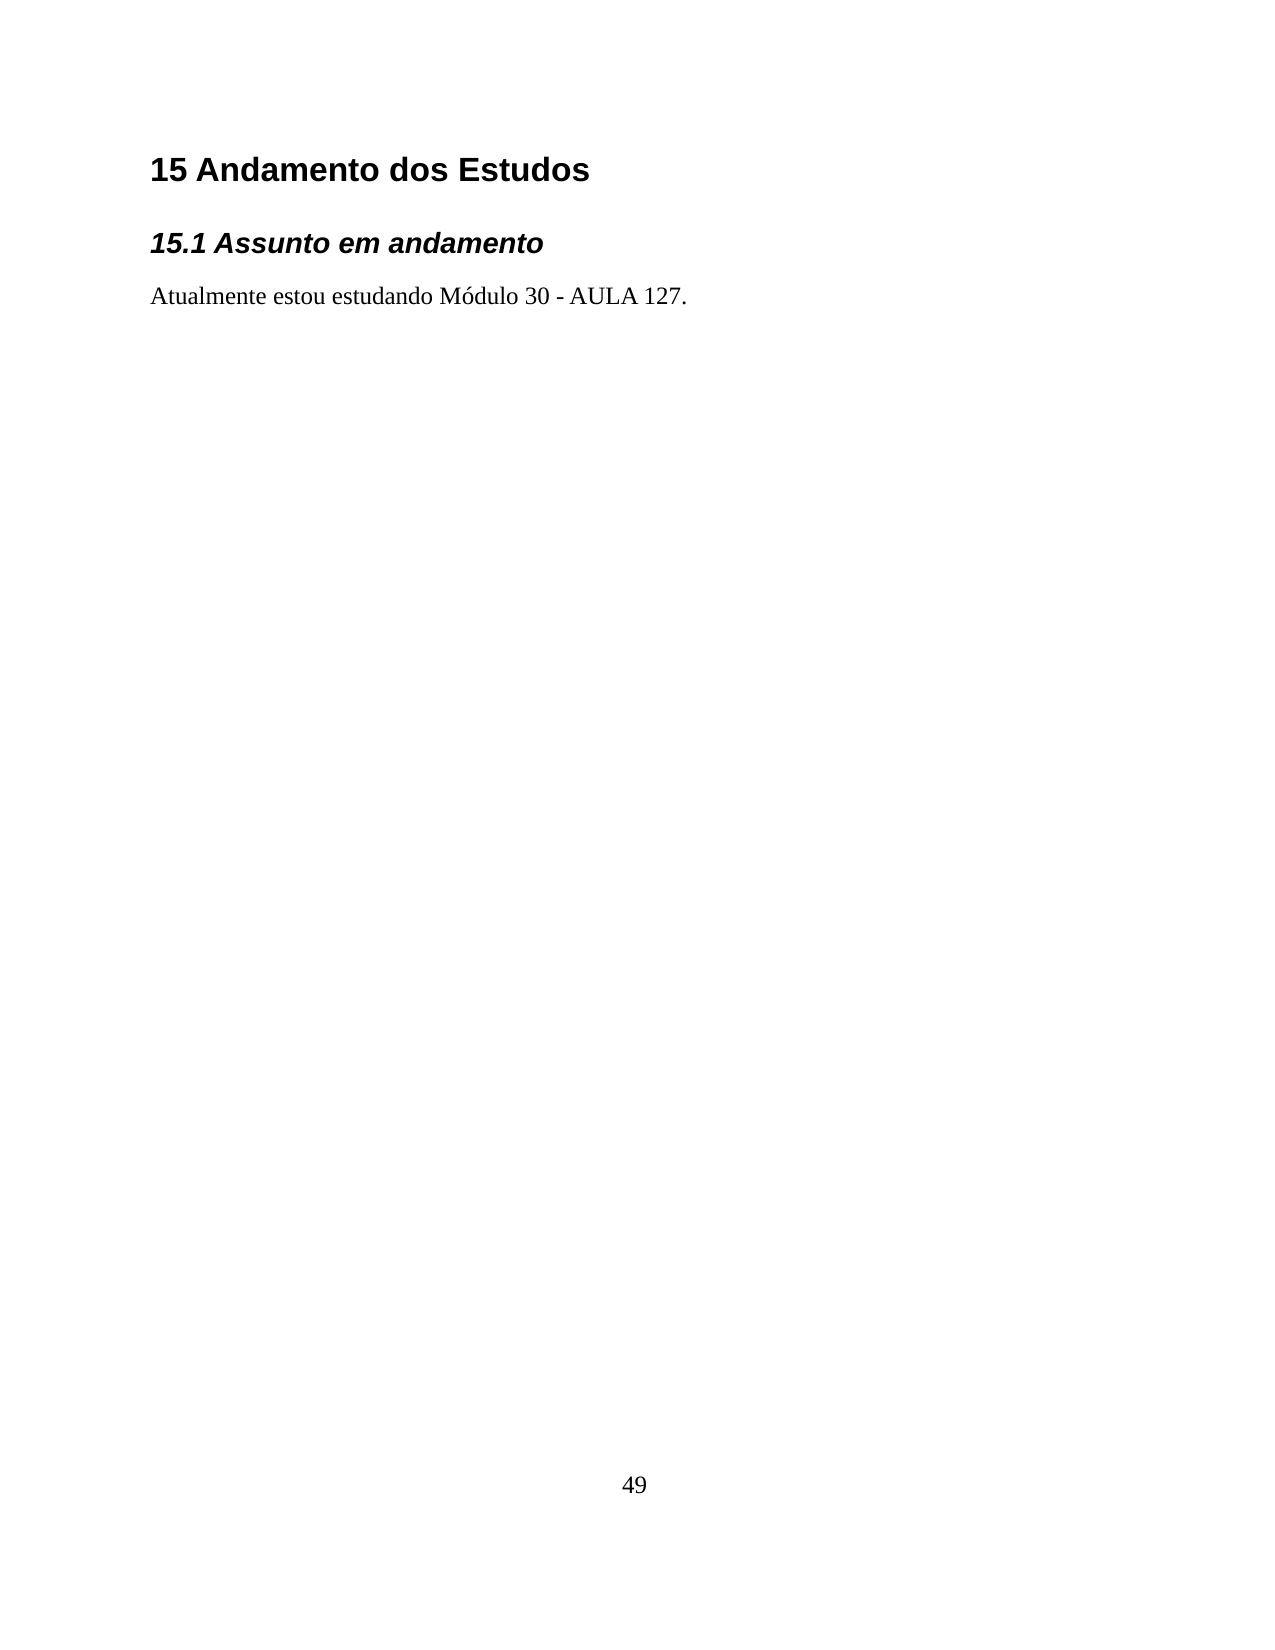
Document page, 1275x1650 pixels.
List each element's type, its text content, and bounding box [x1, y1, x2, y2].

subtitle 15.1 Assunto em andamento [150, 226, 1125, 260]
text Atualmente estou estudando Módulo 30 - AULA 127. [150, 281, 1125, 339]
subtitle 15 Andamento dos Estudos [150, 150, 1125, 189]
